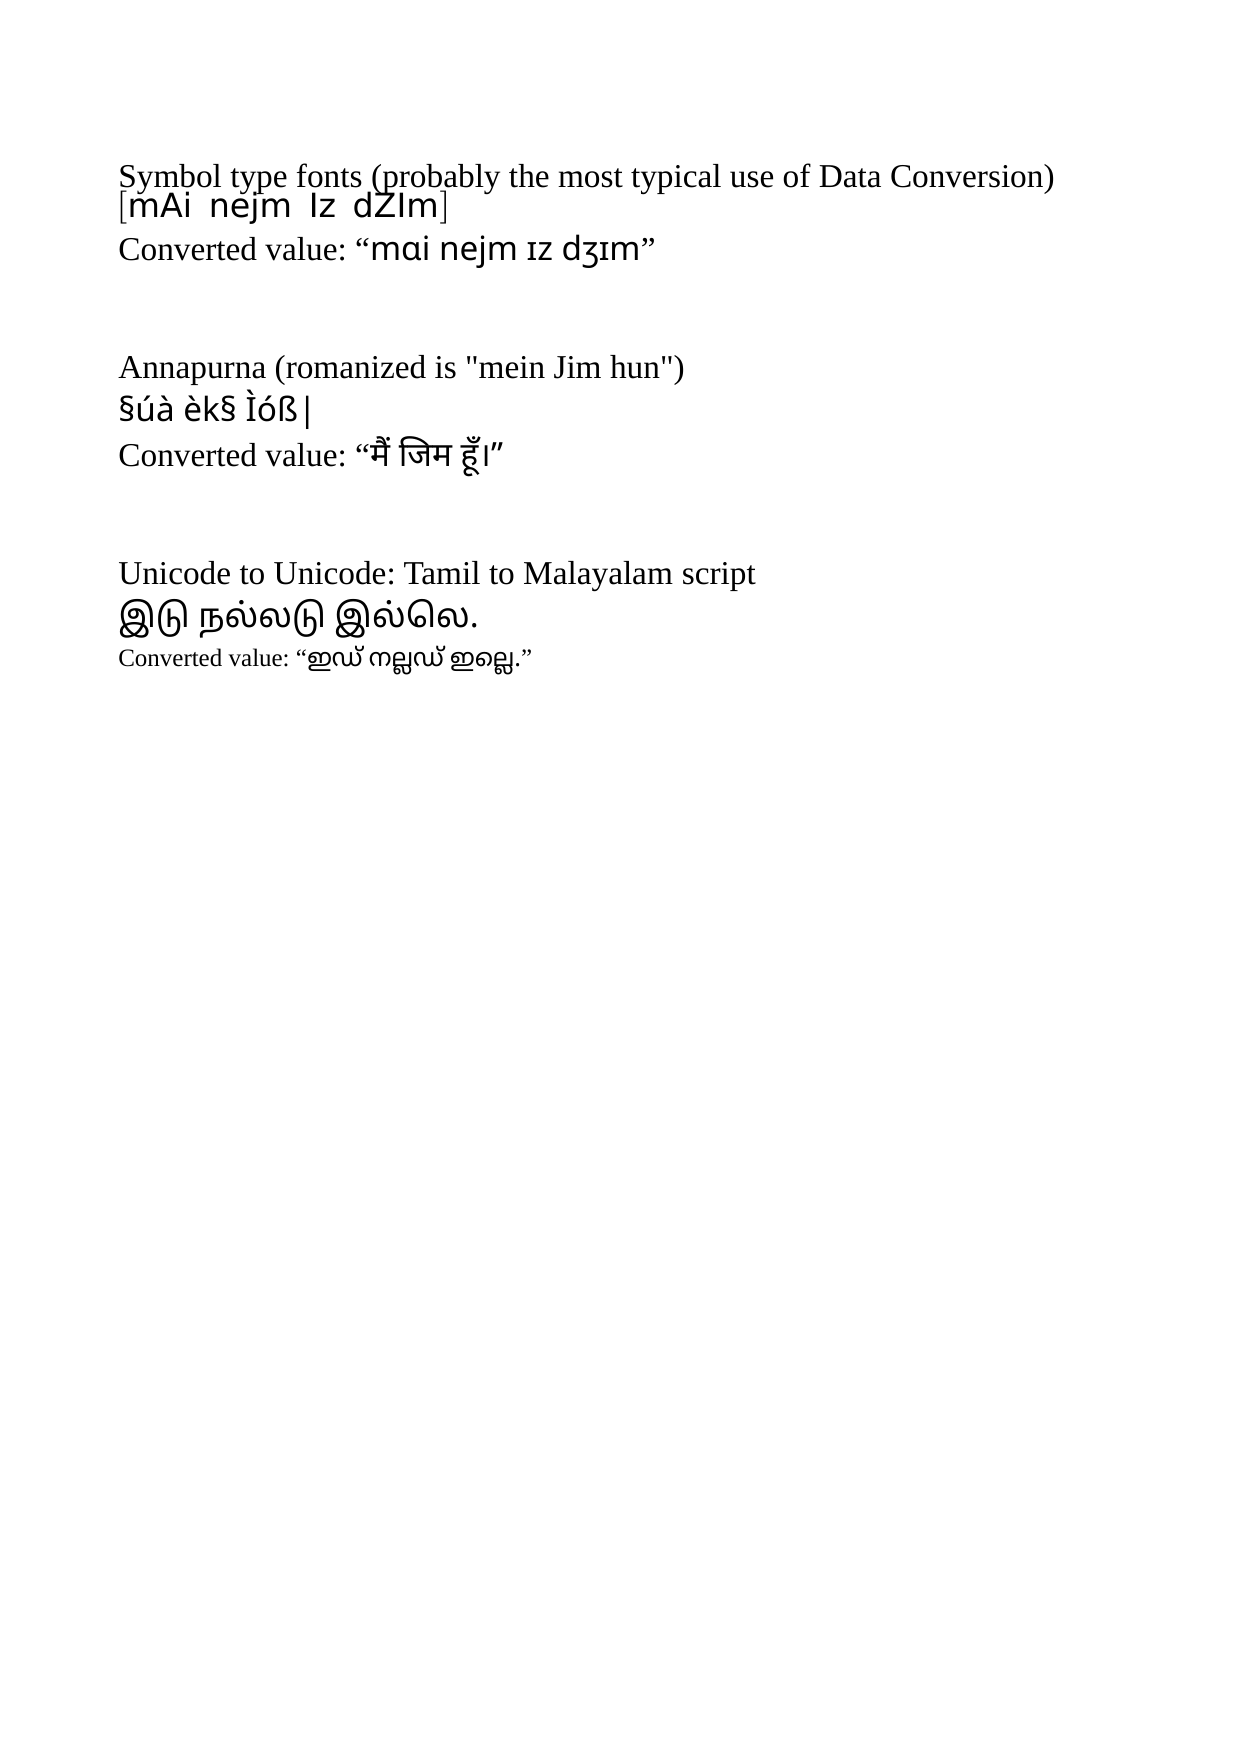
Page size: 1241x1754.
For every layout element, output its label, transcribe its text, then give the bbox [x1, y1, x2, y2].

text Unicode to Unicode: Tamil to Malayalam script [118, 553, 1122, 591]
text இடு நல்லடு இல்லெ. [118, 591, 1122, 639]
text Annapurna (romanized is "mein Jim hun") [118, 347, 1122, 386]
text Converted value: “ഇഡ് നല്ലഡ് ഇല്ലെ.” [118, 639, 1122, 673]
text Converted value: “mɑi nejm ɪz dʒɪm” [118, 225, 1122, 271]
text §úà èk§ Ìóß| [118, 386, 1122, 431]
text Symbol type fonts (probably the most typical use of Data Conversion) [118, 156, 1122, 195]
text [mAi nejm Iz dZIm] [118, 195, 1122, 225]
text Converted value: “मैं जिम हूँ।” [118, 431, 1122, 476]
